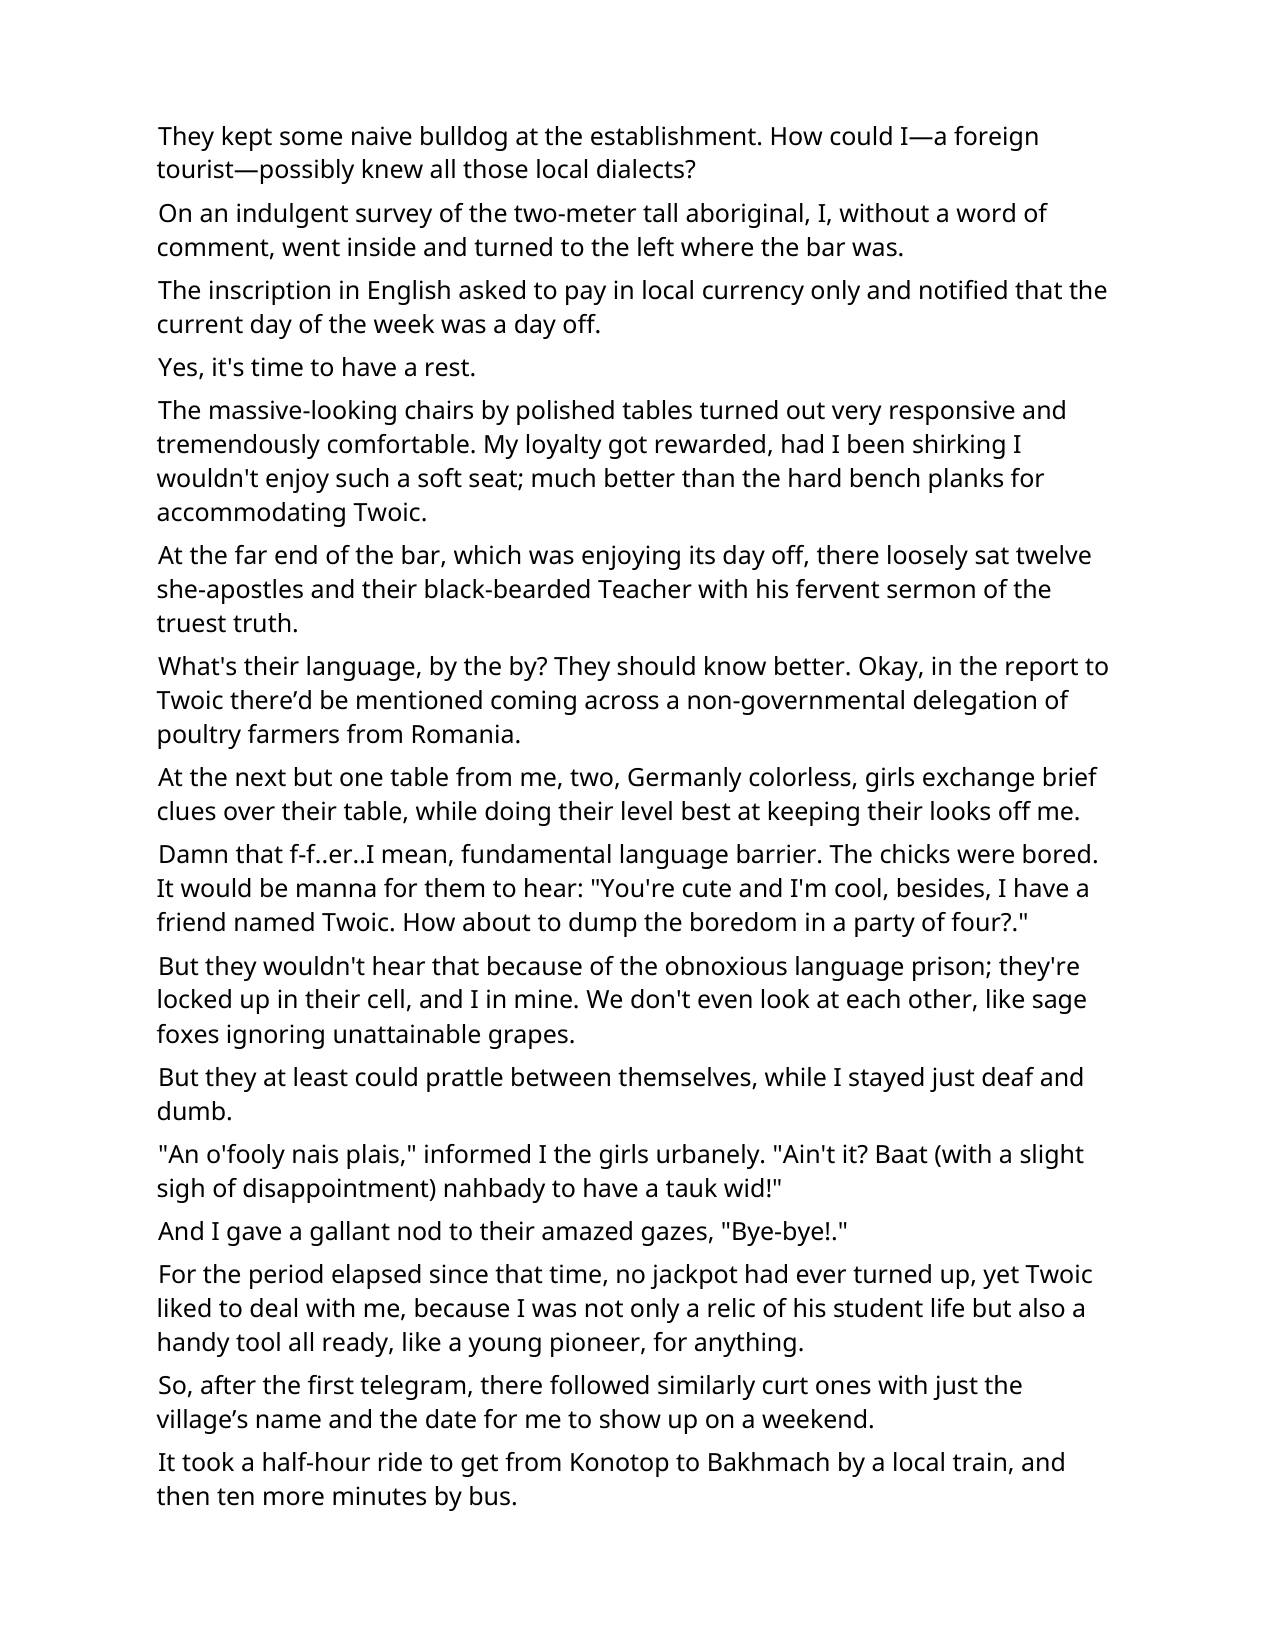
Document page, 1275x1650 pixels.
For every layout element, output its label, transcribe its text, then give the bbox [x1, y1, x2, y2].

text At the far end of the bar, which was enjoying its day off, there loosely sat twelve she-apostles and their black-bearded Teacher with his fervent sermon of the truest truth. [156, 538, 1118, 640]
text So, after the first telegram, there followed similarly curt ones with just the village’s name and the date for me to show up on a weekend. [156, 1368, 1118, 1436]
text Yes, it's time to have a rest. [156, 349, 1118, 383]
text But they at least could prattle between themselves, while I stayed just deaf and dumb. [156, 1059, 1118, 1127]
text What's their language, by the by? They should know better. Okay, in the report to Twoic there’d be mentioned coming across a non-governmental delegation of poultry farmers from Romania. [156, 649, 1118, 751]
text At the next but one table from me, two, Germanly colorless, girls exchange brief clues over their table, while doing their level best at keeping their looks off me. [156, 760, 1118, 828]
text For the period elapsed since that time, no jackpot had ever turned up, yet Twoic liked to deal with me, because I was not only a relic of his student life but also a handy tool all ready, like a young pioneer, for anything. [156, 1256, 1118, 1359]
text And I gave a gallant nod to their amazed gazes, "Bye-bye!." [156, 1213, 1118, 1247]
text But they wouldn't hear that because of the obnoxious language prison; they're locked up in their cell, and I in mine. We don't even look at each other, like sage foxes ignoring unattainable grapes. [156, 948, 1118, 1050]
text The inscription in English asked to pay in local currency only and notified that the current day of the week was a day off. [156, 272, 1118, 340]
text Damn that f-f..er..I mean, fundamental language barrier. The chicks were bored. It would be manna for them to hear: "You're cute and I'm cool, besides, I have a friend named Twoic. How about to dump the boredom in a party of four?." [156, 837, 1118, 939]
text "An o'fooly nais plais," informed I the girls urbanely. "Ain't it? Baat (with a slight sigh of disappointment) nahbady to have a tauk wid!" [156, 1136, 1118, 1204]
text It took a half-hour ride to get from Konotop to Bakhmach by a local train, and then ten more minutes by bus. [156, 1445, 1118, 1513]
text They kept some naive bulldog at the establishment. How could I—a foreign tourist—possibly knew all those local dialects? [156, 118, 1118, 186]
text The massive-looking chairs by polished tables turned out very responsive and tremendously comfortable. My loyalty got rewarded, had I been shirking I wouldn't enjoy such a soft seat; much better than the hard bench planks for accommodating Twoic. [156, 392, 1118, 529]
text On an indulgent survey of the two-meter tall aboriginal, I, without a word of comment, went inside and turned to the left where the bar was. [156, 195, 1118, 263]
